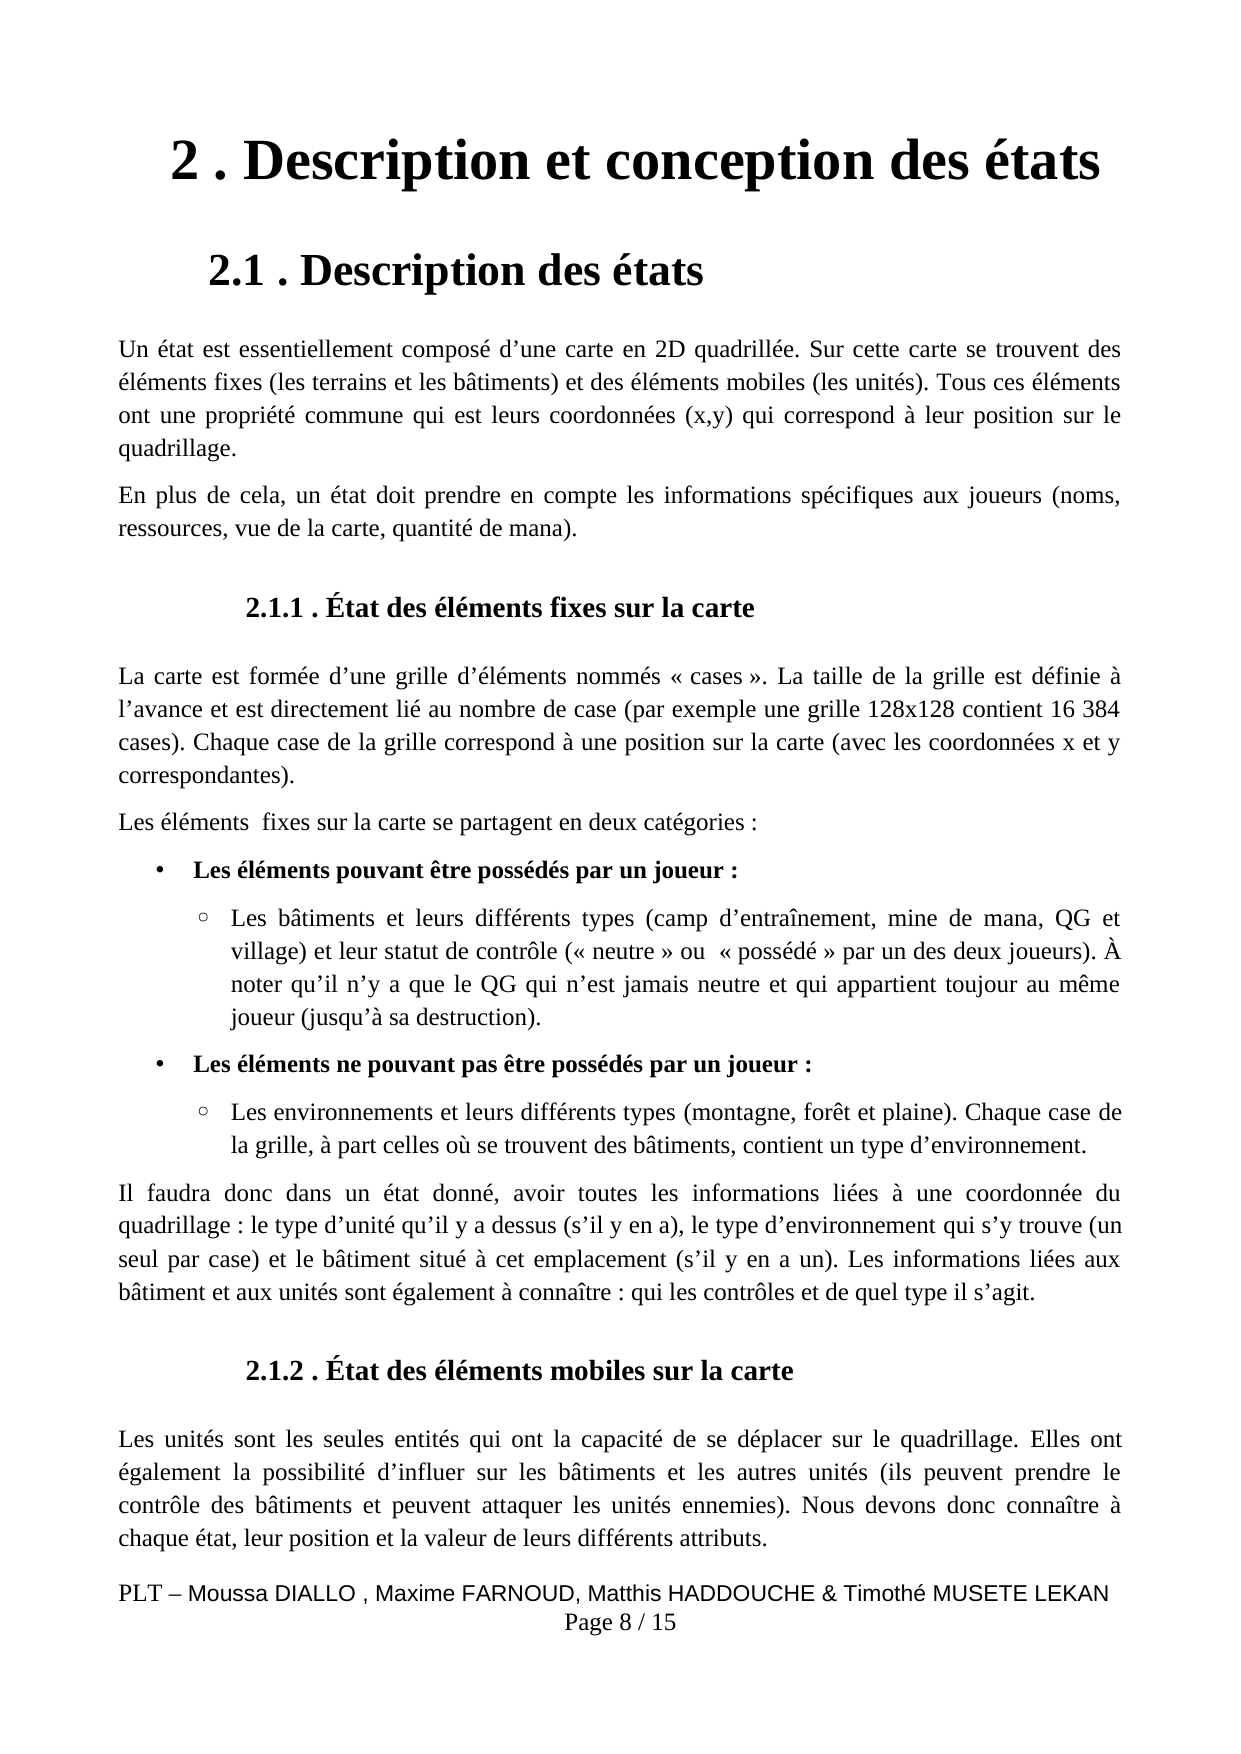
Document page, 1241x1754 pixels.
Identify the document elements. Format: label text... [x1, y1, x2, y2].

text Il faudra donc dans un état donné, avoir toutes les informations liées à une coordonnée du quadrillage : le type d’unité qu’il y a dessus (s’il y en a), le type d’environnement qui s’y trouve (un seul par case) et le bâtiment situé à cet emplacement (s’il y en a un). Les informations liées aux bâtiment et aux unités sont également à connaître : qui les contrôles et de quel type il s’agit. [118, 1178, 1122, 1305]
list Les environnements et leurs différents types (montagne, forêt et plaine). Chaque case de la grille, à part celles où se trouvent des bâtiments, contient un type d’environnement. [193, 1097, 1122, 1159]
subtitle Description des états [197, 242, 1122, 295]
list Les bâtiments et leurs différents types (camp d’entraînement, mine de mana, QG et village) et leur statut de contrôle (« neutre » ou « possédé » par un des deux joueurs). À noter qu’il n’y a que le QG qui n’est jamais neutre et qui appartient toujour au même joueur (jusqu’à sa destruction). [193, 903, 1122, 1031]
subtitle État des éléments fixes sur la carte [238, 590, 1122, 624]
text Les éléments fixes sur la carte se partagent en deux catégories : [118, 807, 1122, 836]
text Un état est essentiellement composé d’une carte en 2D quadrillée. Sur cette carte se trouvent des éléments fixes (les terrains et les bâtiments) et des éléments mobiles (les unités). Tous ces éléments ont une propriété commune qui est leurs coordonnées (x,y) qui correspond à leur position sur le quadrillage. [118, 334, 1122, 462]
text Les unités sont les seules entités qui ont la capacité de se déplacer sur le quadrillage. Elles ont également la possibilité d’influer sur les bâtiments et les autres unités (ils peuvent prendre le contrôle des bâtiments et peuvent attaquer les unités ennemies). Nous devons donc connaître à chaque état, leur position et la valeur de leurs différents attributs. [118, 1424, 1122, 1552]
subtitle Description et conception des états [155, 125, 1122, 192]
subtitle État des éléments mobiles sur la carte [238, 1353, 1122, 1387]
list Les éléments pouvant être possédés par un joueur : [156, 855, 1122, 884]
list Les éléments ne pouvant pas être possédés par un joueur : [156, 1049, 1122, 1078]
text En plus de cela, un état doit prendre en compte les informations spécifiques aux joueurs (noms, ressources, vue de la carte, quantité de mana). [118, 480, 1122, 542]
text La carte est formée d’une grille d’éléments nommés « cases ». La taille de la grille est définie à l’avance et est directement lié au nombre de case (par exemple une grille 128x128 contient 16 384 cases). Chaque case de la grille correspond à une position sur la carte (avec les coordonnées x et y correspondantes). [118, 661, 1122, 789]
